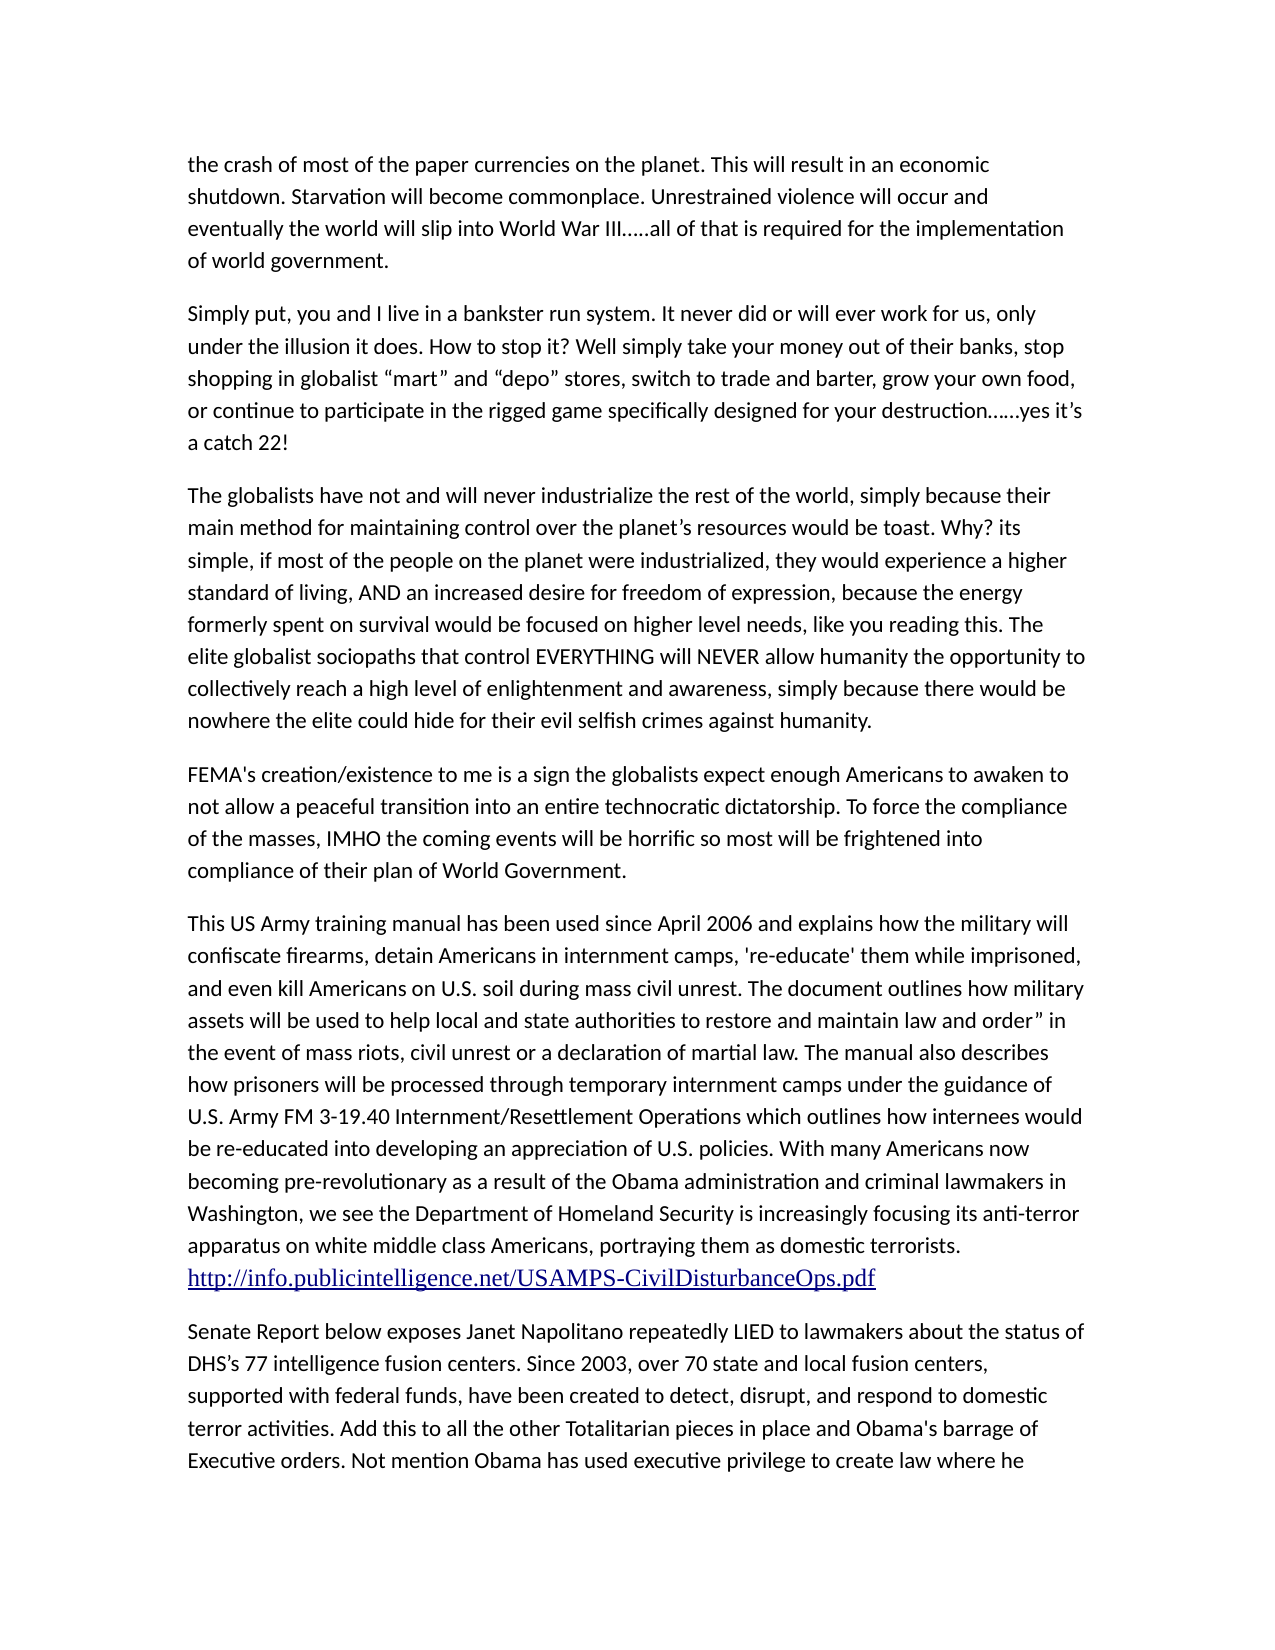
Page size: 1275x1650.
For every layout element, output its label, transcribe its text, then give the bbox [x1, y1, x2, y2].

text Simply put, you and I live in a bankster run system. It never did or will ever work for us, only under the illusion it does. How to stop it? Well simply take your money out of their banks, stop shopping in globalist “mart” and “depo” stores, switch to trade and barter, grow your own food, or continue to participate in the rigged game specifically designed for your destruction……yes it’s a catch 22! [187, 299, 1087, 456]
text the crash of most of the paper currencies on the planet. This will result in an economic shutdown. Starvation will become commonplace. Unrestrained violence will occur and eventually the world will slip into World War III…..all of that is required for the implementation of world government. [187, 150, 1087, 274]
text FEMA's creation/existence to me is a sign the globalists expect enough Americans to awaken to not allow a peaceful transition into an entire technocratic dictatorship. To force the compliance of the masses, IMHO the coming events will be horrific so most will be frightened into compliance of their plan of World Government. [187, 760, 1087, 884]
text Senate Report below exposes Janet Napolitano repeatedly LIED to lawmakers about the status of DHS’s 77 intelligence fusion centers. Since 2003, over 70 state and local fusion centers, supported with federal funds, have been created to detect, disrupt, and respond to domestic terror activities. Add this to all the other Totalitarian pieces in place and Obama's barrage of Executive orders. Not mention Obama has used executive privilege to create law where he [187, 1317, 1087, 1474]
text The globalists have not and will never industrialize the rest of the world, simply because their main method for maintaining control over the planet’s resources would be toast. Why? its simple, if most of the people on the planet were industrialized, they would experience a higher standard of living, AND an increased desire for freedom of expression, because the energy formerly spent on survival would be focused on higher level needs, like you reading this. The elite globalist sociopaths that control EVERYTHING will NEVER allow humanity the opportunity to collectively reach a high level of enlightenment and awareness, simply because there would be nowhere the elite could hide for their evil selfish crimes against humanity. [187, 481, 1087, 735]
text This US Army training manual has been used since April 2006 and explains how the military will confiscate firearms, detain Americans in internment camps, 're-educate' them while imprisoned, and even kill Americans on U.S. soil during mass civil unrest. The document outlines how military assets will be used to help local and state authorities to restore and maintain law and order” in the event of mass riots, civil unrest or a declaration of martial law. The manual also describes how prisoners will be processed through temporary internment camps under the guidance of U.S. Army FM 3-19.40 Internment/Resettlement Operations which outlines how internees would be re-educated into developing an appreciation of U.S. policies. With many Americans now becoming pre-revolutionary as a result of the Obama administration and criminal lawmakers in Washington, we see the Department of Homeland Security is increasingly focusing its anti-terror apparatus on white middle class Americans, portraying them as domestic terrorists. http://info.publicintelligence.net/USAMPS-CivilDisturbanceOps.pdf [187, 909, 1087, 1292]
